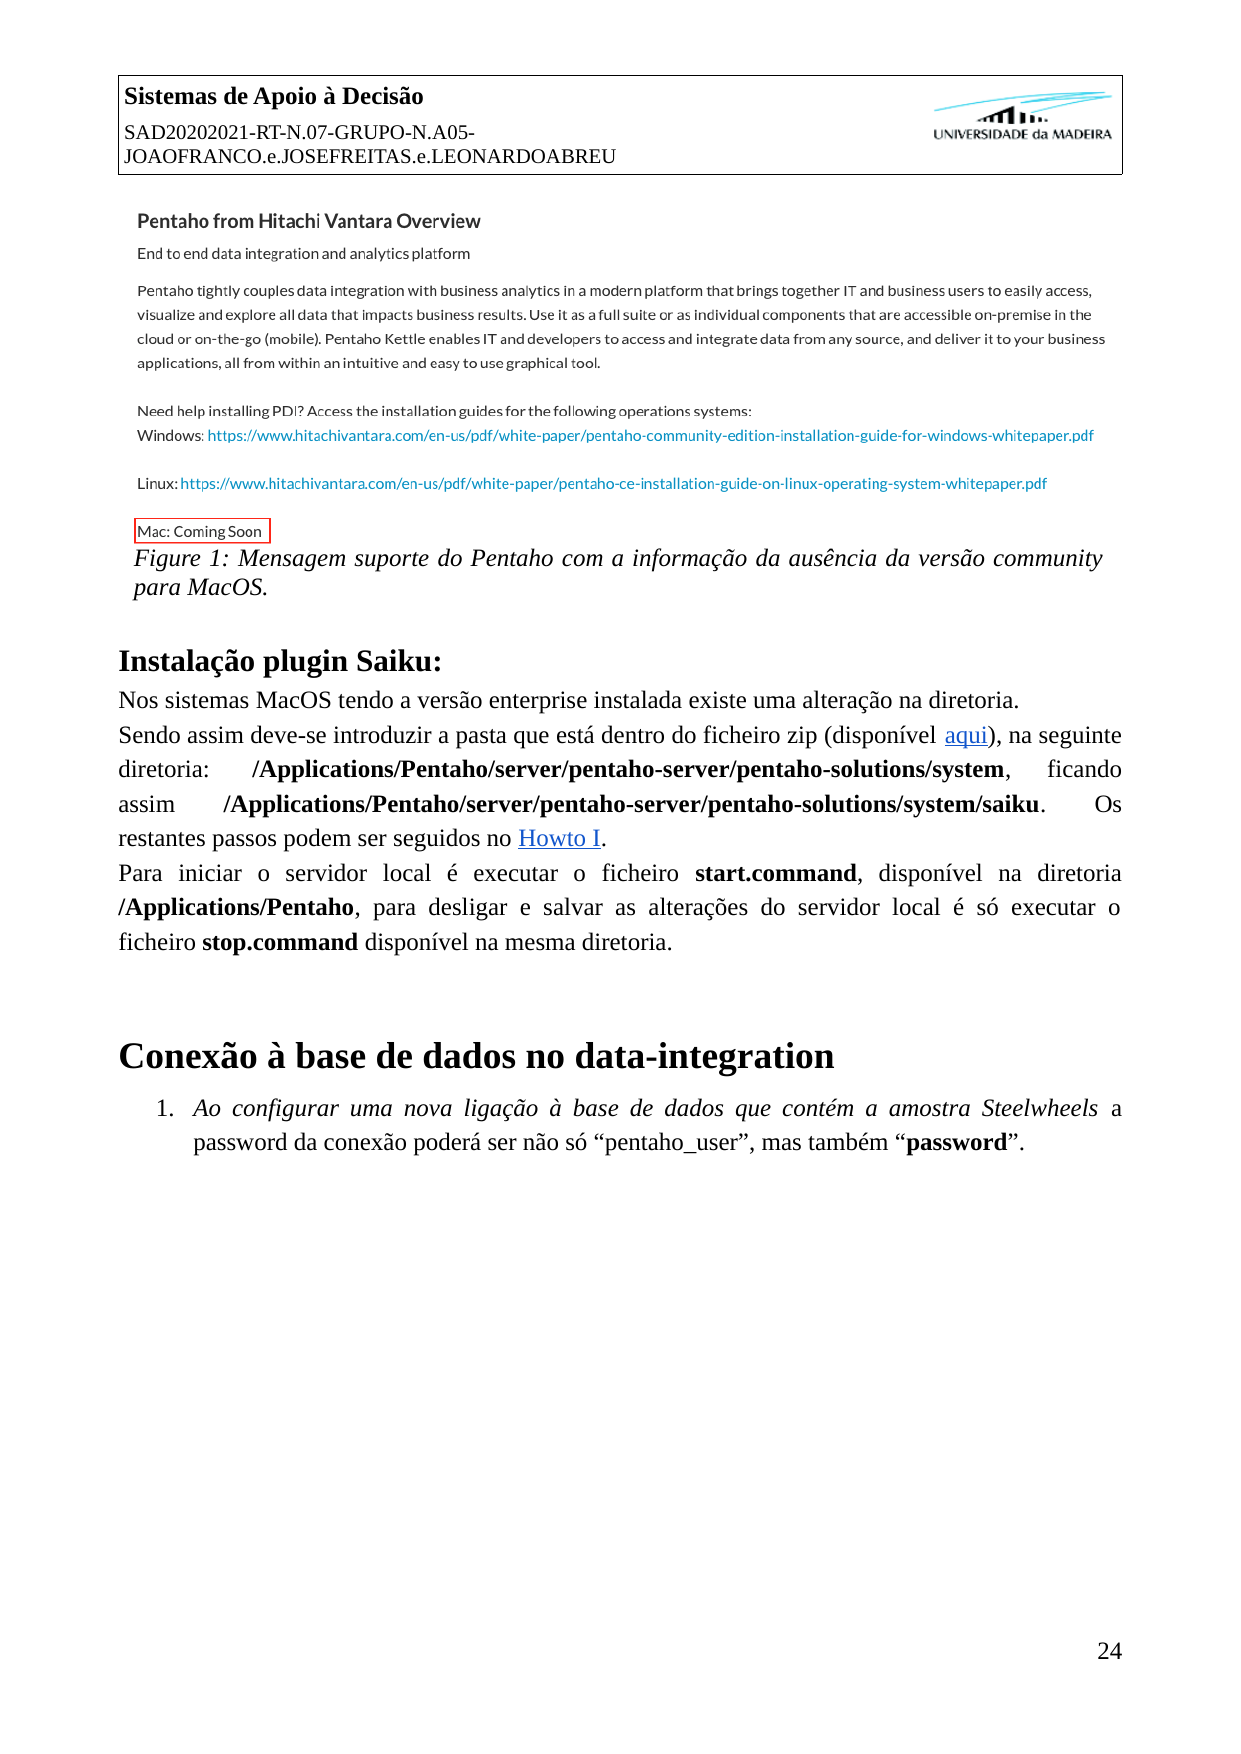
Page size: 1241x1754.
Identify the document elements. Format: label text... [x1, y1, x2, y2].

text Sendo assim deve-se introduzir a pasta que está dentro do ficheiro zip (disponível aqui), na seguinte diretoria: /Applications/Pentaho/server/pentaho-server/pentaho-solutions/system, ficando assim /Applications/Pentaho/server/pentaho-server/pentaho-solutions/system/saiku. Os restantes passos podem ser seguidos no Howto I. [118, 720, 1122, 852]
text Para iniciar o servidor local é executar o ficheiro start.command, disponível na diretoria /Applications/Pentaho, para desligar e salvar as alterações do servidor local é só executar o ficheiro stop.command disponível na mesma diretoria. [118, 858, 1122, 955]
picture [133, 210, 1107, 544]
subtitle Conexão à base de dados no data-integration [118, 1033, 1122, 1076]
list Ao configurar uma nova ligação à base de dados que contém a amostra Steelwheels a password da conexão poderá ser não só “pentaho_user”, mas também “password”. [156, 1093, 1122, 1156]
text Nos sistemas MacOS tendo a versão enterprise instalada existe uma alteração na diretoria. [118, 685, 1122, 714]
text Figure 1: Mensagem suporte do Pentaho com a informação da ausência da versão community para MacOS. [134, 544, 1106, 601]
text Instalação plugin Saiku: [118, 642, 1122, 678]
picture [919, 80, 1120, 146]
